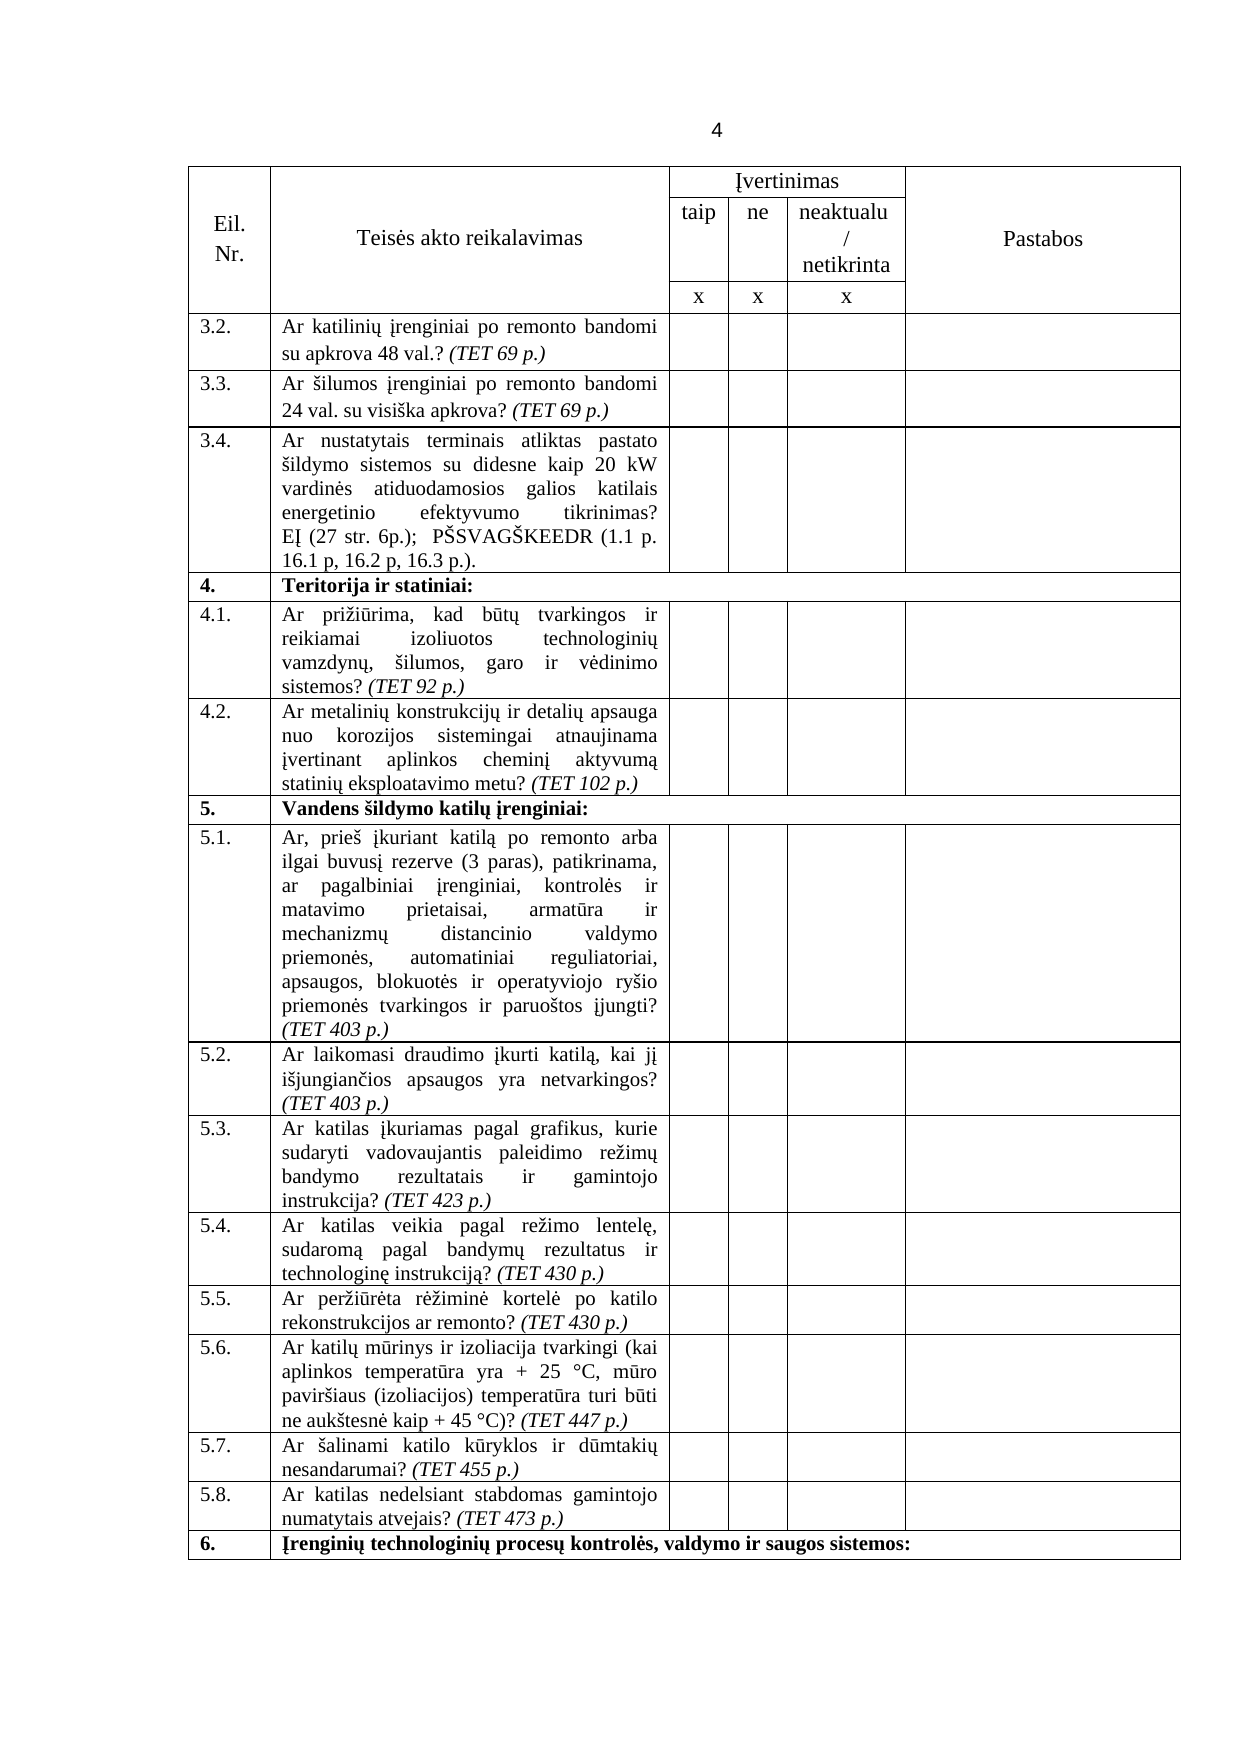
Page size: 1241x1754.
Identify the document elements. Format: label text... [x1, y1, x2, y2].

table_cell 4.1. [189, 602, 270, 698]
table_cell Ar katilas nedelsiant stabdomas gamintojo numatytais atvejais? (TET 473 p.) [271, 1482, 669, 1530]
table_cell [729, 1335, 787, 1432]
table_cell [788, 1335, 905, 1432]
table_cell [788, 1213, 905, 1285]
table_cell [670, 428, 728, 572]
table_cell [670, 699, 728, 795]
table_cell 5.1. [189, 825, 270, 1041]
table_cell Vandens šildymo katilų įrenginiai: [271, 796, 1180, 824]
table_cell [729, 1482, 787, 1530]
table_cell 5.4. [189, 1213, 270, 1285]
table_header Teisės akto reikalavimas [271, 167, 669, 312]
table_header Pastabos [906, 167, 1180, 312]
table_cell [788, 1482, 905, 1530]
table_cell [670, 602, 728, 698]
table_cell [670, 1043, 728, 1114]
table_cell [906, 602, 1180, 698]
table_cell [788, 314, 905, 369]
table_cell Teritorija ir statiniai: [271, 573, 1180, 601]
table_cell 3.3. [189, 371, 270, 426]
table_cell [729, 699, 787, 795]
table_cell Ar nustatytais terminais atliktas pastato šildymo sistemos su didesne kaip 20 kW vardinės atiduodamosios galios katilais energetinio efektyvumo tikrinimas? EĮ (27 str. 6p.); PŠSVAGŠKEEDR (1.1 p. 16.1 p, 16.2 p, 16.3 p.). [271, 428, 669, 572]
table_cell Ar metalinių konstrukcijų ir detalių apsauga nuo korozijos sistemingai atnaujinama įvertinant aplinkos cheminį aktyvumą statinių eksploatavimo metu? (TET 102 p.) [271, 699, 669, 795]
table_header Įvertinimas [670, 167, 905, 197]
table_cell 3.4. [189, 428, 270, 572]
table_cell [788, 428, 905, 572]
table_cell [788, 371, 905, 426]
table_cell Ar peržiūrėta rėžiminė kortelė po katilo rekonstrukcijos ar remonto? (TET 430 p.) [271, 1286, 669, 1334]
table_cell [788, 602, 905, 698]
table_cell [788, 1116, 905, 1212]
table_cell [906, 1116, 1180, 1212]
table_cell 4. [189, 573, 270, 601]
table_cell 5.7. [189, 1433, 270, 1481]
table_cell [788, 1286, 905, 1334]
table_cell [906, 371, 1180, 426]
table_cell ne [729, 198, 787, 281]
table_header Eil. Nr. [189, 167, 270, 312]
table_cell Įrenginių technologinių procesų kontrolės, valdymo ir saugos sistemos: [271, 1531, 1180, 1558]
table_cell [729, 602, 787, 698]
table_cell Ar šilumos įrenginiai po remonto bandomi 24 val. su visiška apkrova? (TET 69 p.) [271, 371, 669, 426]
table_cell [670, 825, 728, 1041]
table_cell [670, 1213, 728, 1285]
table_cell [906, 1213, 1180, 1285]
table_cell [788, 1043, 905, 1114]
table_cell 3.2. [189, 314, 270, 369]
table_cell 5.8. [189, 1482, 270, 1530]
table_cell Ar katilas veikia pagal režimo lentelę, sudaromą pagal bandymų rezultatus ir technologinę instrukciją? (TET 430 p.) [271, 1213, 669, 1285]
table_cell [729, 1286, 787, 1334]
table_cell Ar laikomasi draudimo įkurti katilą, kai jį išjungiančios apsaugos yra netvarkingos? (TET 403 p.) [271, 1043, 669, 1114]
table_cell 5.2. [189, 1043, 270, 1114]
table_cell [670, 1286, 728, 1334]
table_cell [788, 1433, 905, 1481]
table_cell [906, 428, 1180, 572]
table_cell [729, 1116, 787, 1212]
table_cell [906, 825, 1180, 1041]
table_cell [906, 1286, 1180, 1334]
table_cell [906, 314, 1180, 369]
table_cell [729, 314, 787, 369]
table_cell [729, 1213, 787, 1285]
table_cell [906, 1043, 1180, 1114]
table_cell Ar prižiūrima, kad būtų tvarkingos ir reikiamai izoliuotos technologinių vamzdynų, šilumos, garo ir vėdinimo sistemos? (TET 92 p.) [271, 602, 669, 698]
table_cell [906, 699, 1180, 795]
table_cell [670, 1482, 728, 1530]
table_cell [670, 371, 728, 426]
table_cell 5.3. [189, 1116, 270, 1212]
table_cell x [788, 282, 905, 312]
table_cell Ar šalinami katilo kūryklos ir dūmtakių nesandarumai? (TET 455 p.) [271, 1433, 669, 1481]
table_cell 4.2. [189, 699, 270, 795]
table_cell [670, 1433, 728, 1481]
table_cell [906, 1433, 1180, 1481]
table_cell [788, 699, 905, 795]
table_cell [670, 314, 728, 369]
table_cell Ar katilas įkuriamas pagal grafikus, kurie sudaryti vadovaujantis paleidimo režimų bandymo rezultatais ir gamintojo instrukcija? (TET 423 p.) [271, 1116, 669, 1212]
table_cell 5. [189, 796, 270, 824]
table_cell [729, 371, 787, 426]
table_cell Ar katilinių įrenginiai po remonto bandomi su apkrova 48 val.? (TET 69 p.) [271, 314, 669, 369]
table_cell Ar, prieš įkuriant katilą po remonto arba ilgai buvusį rezerve (3 paras), patikrinama, ar pagalbiniai įrenginiai, kontrolės ir matavimo prietaisai, armatūra ir mechanizmų distancinio valdymo priemonės, automatiniai reguliatoriai, apsaugos, blokuotės ir operatyviojo ryšio priemonės tvarkingos ir paruoštos įjungti? (TET 403 p.) [271, 825, 669, 1041]
table_cell [729, 1433, 787, 1481]
table_cell [729, 825, 787, 1041]
table_cell [788, 825, 905, 1041]
table_cell [670, 1116, 728, 1212]
table_cell 5.6. [189, 1335, 270, 1432]
table_cell x [729, 282, 787, 312]
table_cell 5.5. [189, 1286, 270, 1334]
table_cell 6. [189, 1531, 270, 1558]
table_cell [906, 1335, 1180, 1432]
table_cell x [670, 282, 728, 312]
table_cell [729, 1043, 787, 1114]
table_cell neaktualu / netikrinta [788, 198, 905, 281]
table_cell [906, 1482, 1180, 1530]
table_cell Ar katilų mūrinys ir izoliacija tvarkingi (kai aplinkos temperatūra yra + 25 °C, mūro paviršiaus (izoliacijos) temperatūra turi būti ne aukštesnė kaip + 45 °C)? (TET 447 p.) [271, 1335, 669, 1432]
table_cell taip [670, 198, 728, 281]
table_cell [729, 428, 787, 572]
table_cell [670, 1335, 728, 1432]
